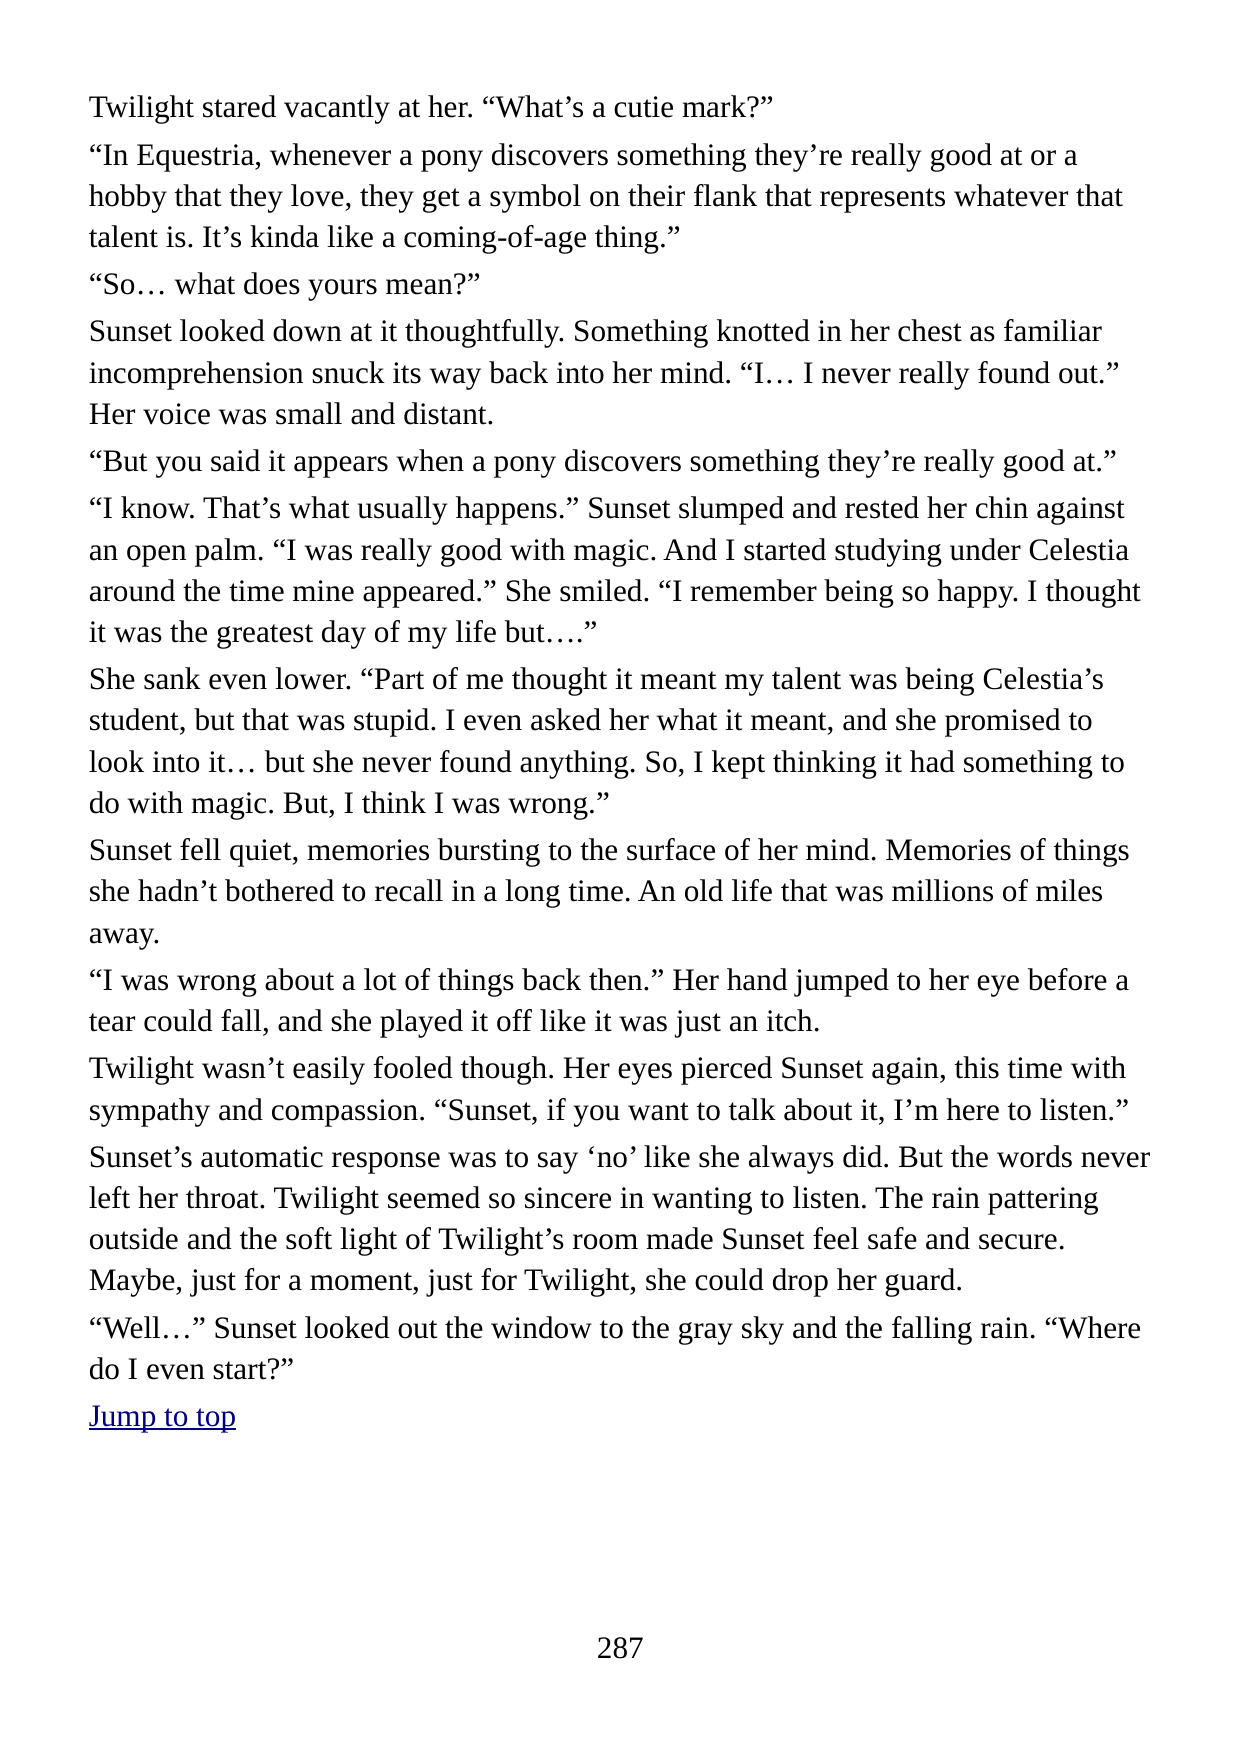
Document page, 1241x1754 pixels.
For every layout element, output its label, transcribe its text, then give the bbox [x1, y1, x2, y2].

text Sunset’s automatic response was to say ‘no’ like she always did. But the words never left her throat. Twilight seemed so sincere in wanting to listen. The rain pattering outside and the soft light of Twilight’s room made Sunset feel safe and secure. Maybe, just for a moment, just for Twilight, she could drop her guard. [88, 1138, 1152, 1298]
text Jump to top [88, 1397, 1152, 1433]
text Sunset fell quiet, memories bursting to the surface of her mind. Memories of things she hadn’t bothered to recall in a long time. An old life that was millions of miles away. [88, 831, 1152, 950]
text “But you said it appears when a pony discovers something they’re really good at.” [88, 442, 1152, 478]
text Twilight wasn’t easily fooled though. Her eyes pierced Sunset again, this time with sympathy and compassion. “Sunset, if you want to talk about it, I’m here to listen.” [88, 1049, 1152, 1127]
text “So… what does yours mean?” [88, 265, 1152, 301]
text She sank even lower. “Part of me thought it meant my talent was being Celestia’s student, but that was stupid. I even asked her what it meant, and she promised to look into it… but she never found anything. So, I kept thinking it had something to do with magic. But, I think I was wrong.” [88, 660, 1152, 820]
text “I was wrong about a lot of things back then.” Her hand jumped to her eye before a tear could fall, and she played it off like it was just an itch. [88, 961, 1152, 1038]
text Sunset looked down at it thoughtfully. Something knotted in her chest as familiar incomprehension snuck its way back into her mind. “I… I never really found out.” Her voice was small and distant. [88, 313, 1152, 431]
text Twilight stared vacantly at her. “What’s a cutie mark?” [88, 88, 1152, 124]
text “I know. That’s what usually happens.” Sunset slumped and rested her chin against an open palm. “I was really good with magic. And I started studying under Celestia around the time mine appeared.” She smiled. “I remember being so happy. I thought it was the greatest day of my life but….” [88, 489, 1152, 649]
text “Well…” Sunset looked out the window to the gray sky and the falling rain. “Where do I even start?” [88, 1309, 1152, 1386]
text “In Equestria, whenever a pony discovers something they’re really good at or a hobby that they love, they get a symbol on their flank that represents whatever that talent is. It’s kinda like a coming-of-age thing.” [88, 136, 1152, 254]
